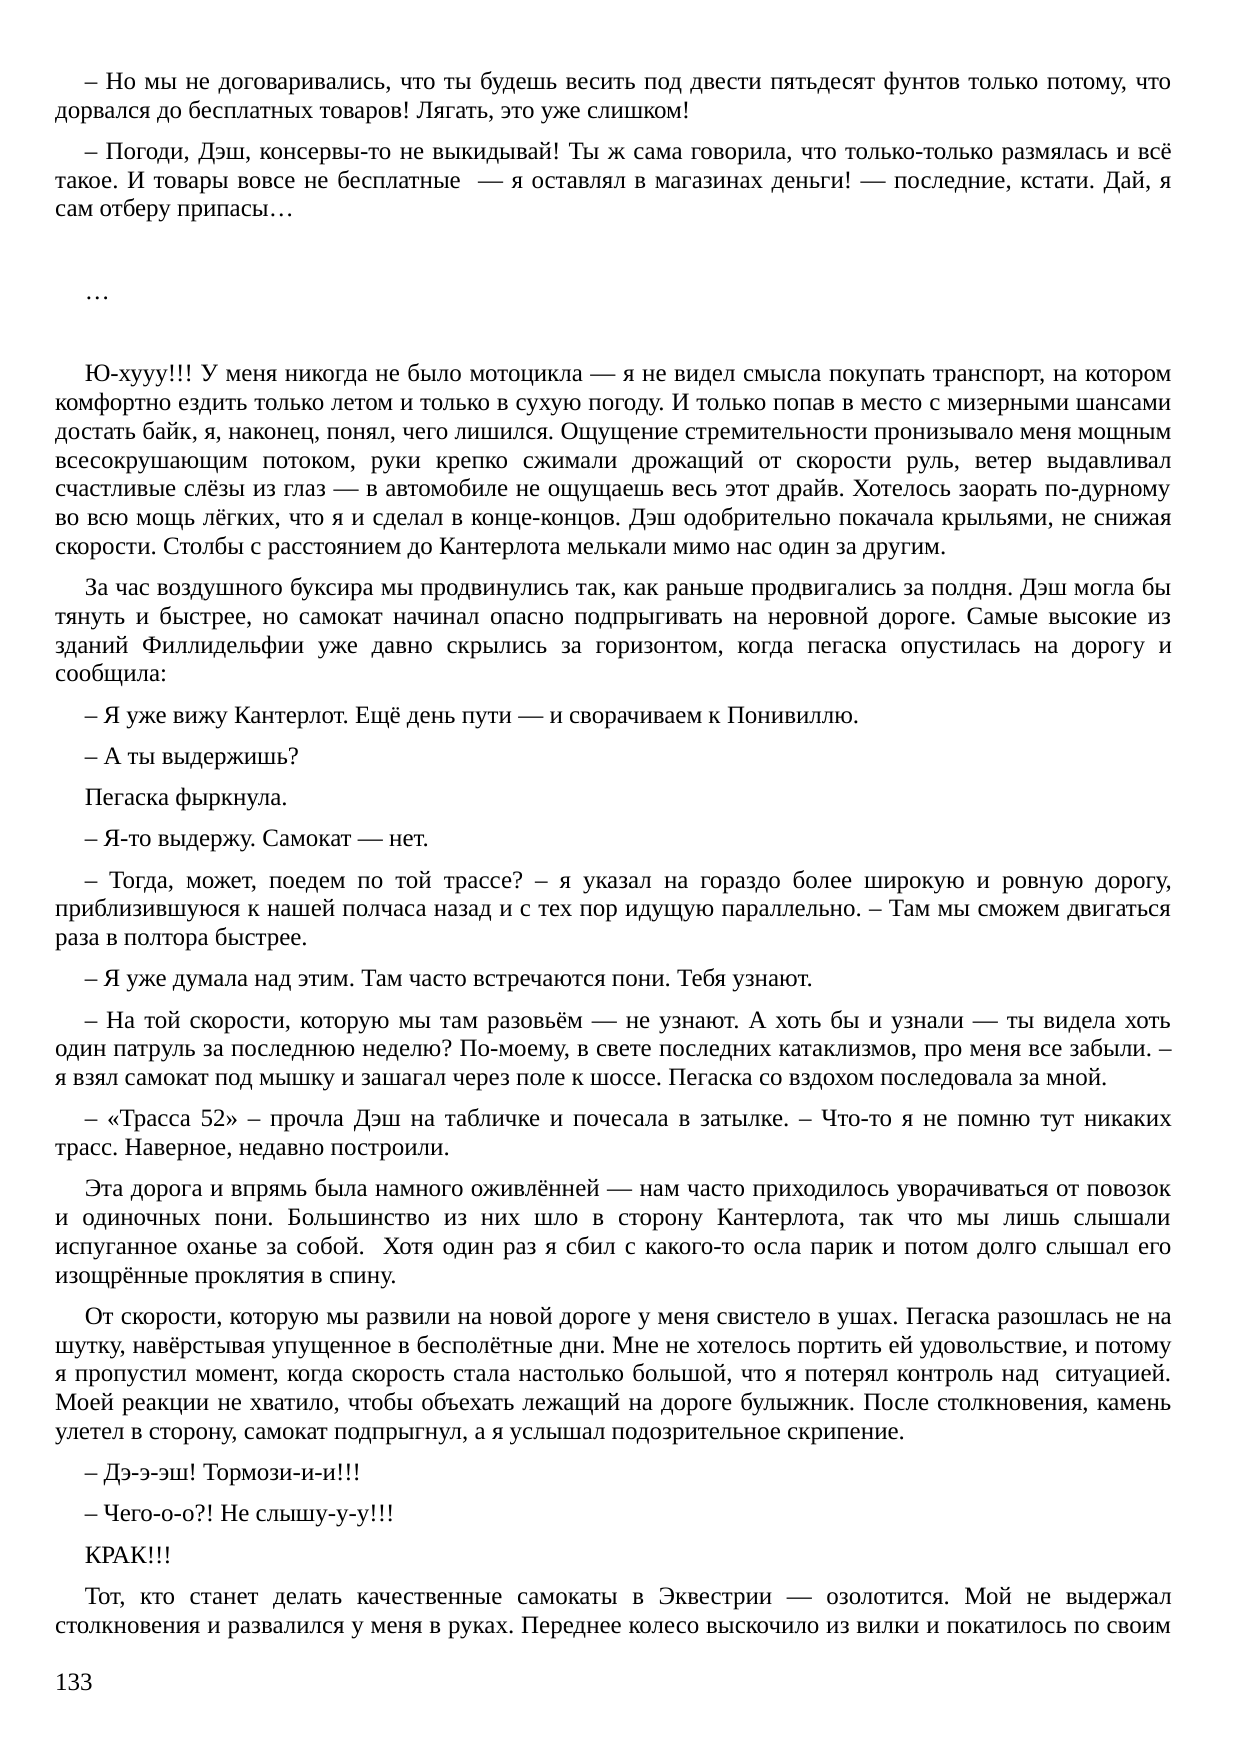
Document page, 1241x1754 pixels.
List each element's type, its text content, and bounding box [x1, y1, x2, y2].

text – «Трасса 52» – прочла Дэш на табличке и почесала в затылке. – Что-то я не помню тут никаких трасс. Наверное, недавно построили. [55, 1103, 1173, 1161]
text – Дэ-э-эш! Тормози-и-и!!! [55, 1457, 1173, 1486]
text … [55, 276, 1173, 305]
text – Погоди, Дэш, консервы-то не выкидывай! Ты ж сама говорила, что только-только размялась и всё такое. И товары вовсе не бесплатные — я оставлял в магазинах деньги! — последние, кстати. Дай, я сам отберу припасы… [55, 136, 1173, 222]
text – Я уже думала над этим. Там часто встречаются пони. Тебя узнают. [55, 963, 1173, 992]
text КРАК!!! [55, 1540, 1173, 1568]
text – А ты выдержишь? [55, 741, 1173, 770]
text За час воздушного буксира мы продвинулись так, как раньше продвигались за полдня. Дэш могла бы тянуть и быстрее, но самокат начинал опасно подпрыгивать на неровной дороге. Самые высокие из зданий Филлидельфии уже давно скрылись за горизонтом, когда пегаска опустилась на дорогу и сообщила: [55, 572, 1173, 687]
text – Чего-о-о?! Не слышу-у-у!!! [55, 1498, 1173, 1527]
text – Я-то выдержу. Самокат — нет. [55, 823, 1173, 852]
text – На той скорости, которую мы там разовьём — не узнают. А хоть бы и узнали — ты видела хоть один патруль за последнюю неделю? По-моему, в свете последних катаклизмов, про меня все забыли. – я взял самокат под мышку и зашагал через поле к шоссе. Пегаска со вздохом последовала за мной. [55, 1005, 1173, 1091]
text Эта дорога и впрямь была намного оживлённей — нам часто приходилось уворачиваться от повозок и одиночных пони. Большинство из них шло в сторону Кантерлота, так что мы лишь слышали испуганное оханье за собой. Хотя один раз я сбил с какого-то осла парик и потом долго слышал его изощрённые проклятия в спину. [55, 1173, 1173, 1288]
text От скорости, которую мы развили на новой дороге у меня свистело в ушах. Пегаска разошлась не на шутку, навёрстывая упущенное в бесполётные дни. Мне не хотелось портить ей удовольствие, и потому я пропустил момент, когда скорость стала настолько большой, что я потерял контроль над ситуацией. Моей реакции не хватило, чтобы объехать лежащий на дороге булыжник. После столкновения, камень улетел в сторону, самокат подпрыгнул, а я услышал подозрительное скрипение. [55, 1301, 1173, 1445]
text Пегаска фыркнула. [55, 782, 1173, 811]
text Тот, кто станет делать качественные самокаты в Эквестрии — озолотится. Мой не выдержал столкновения и развалился у меня в руках. Переднее колесо выскочило из вилки и покатилось по своим [55, 1581, 1173, 1638]
text – Я уже вижу Кантерлот. Ещё день пути — и сворачиваем к Понивиллю. [55, 700, 1173, 728]
text Ю-хууу!!! У меня никогда не было мотоцикла — я не видел смысла покупать транспорт, на котором комфортно ездить только летом и только в сухую погоду. И только попав в место с мизерными шансами достать байк, я, наконец, понял, чего лишился. Ощущение стремительности пронизывало меня мощным всесокрушающим потоком, руки крепко сжимали дрожащий от скорости руль, ветер выдавливал счастливые слёзы из глаз — в автомобиле не ощущаешь весь этот драйв. Хотелось заорать по-дурному во всю мощь лёгких, что я и сделал в конце-концов. Дэш одобрительно покачала крыльями, не снижая скорости. Столбы с расстоянием до Кантерлота мелькали мимо нас один за другим. [55, 358, 1173, 560]
text – Тогда, может, поедем по той трассе? – я указал на гораздо более широкую и ровную дорогу, приблизившуюся к нашей полчаса назад и с тех пор идущую параллельно. – Там мы сможем двигаться раза в полтора быстрее. [55, 865, 1173, 951]
text – Но мы не договаривались, что ты будешь весить под двести пятьдесят фунтов только потому, что дорвался до бесплатных товаров! Лягать, это уже слишком! [55, 66, 1173, 123]
